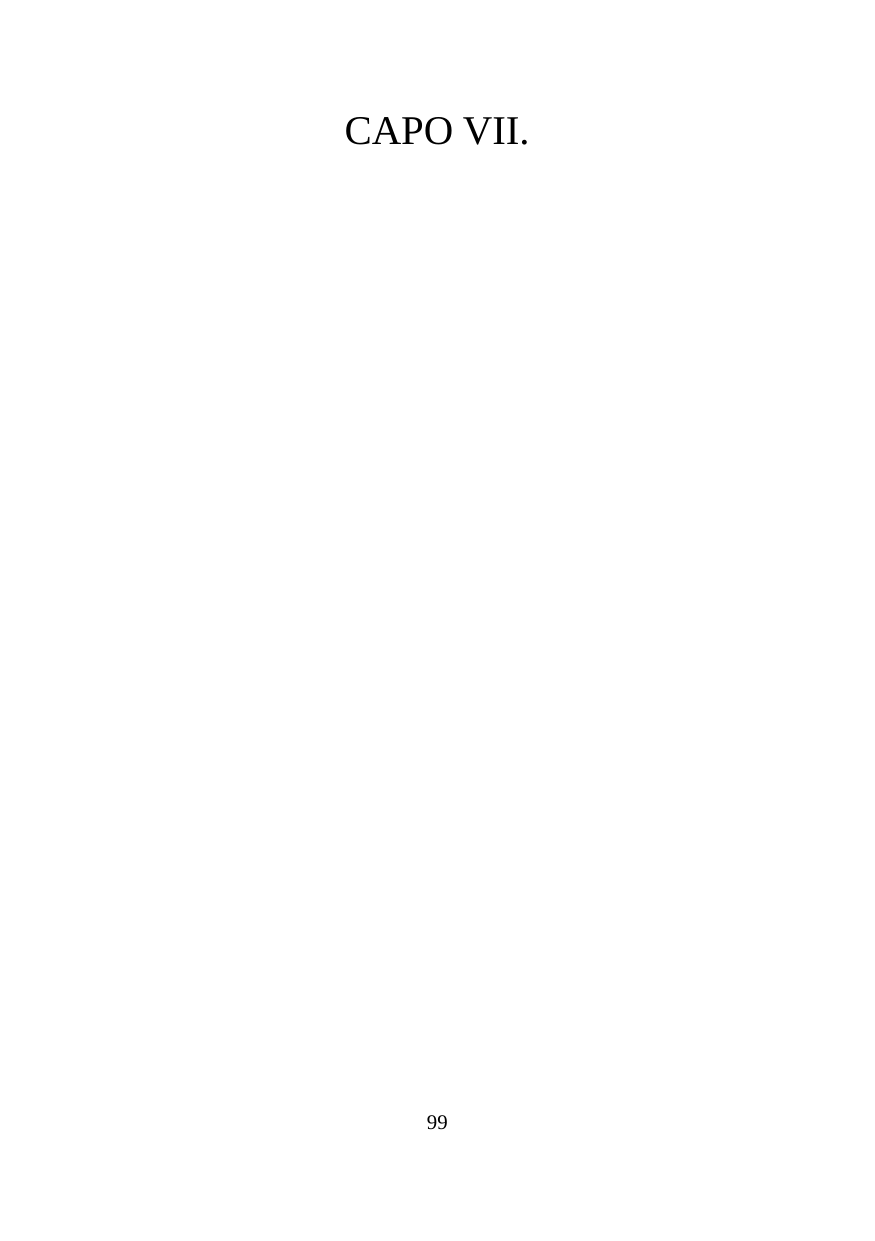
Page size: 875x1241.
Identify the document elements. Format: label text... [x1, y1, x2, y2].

subtitle CAPO VII. [106, 106, 768, 153]
